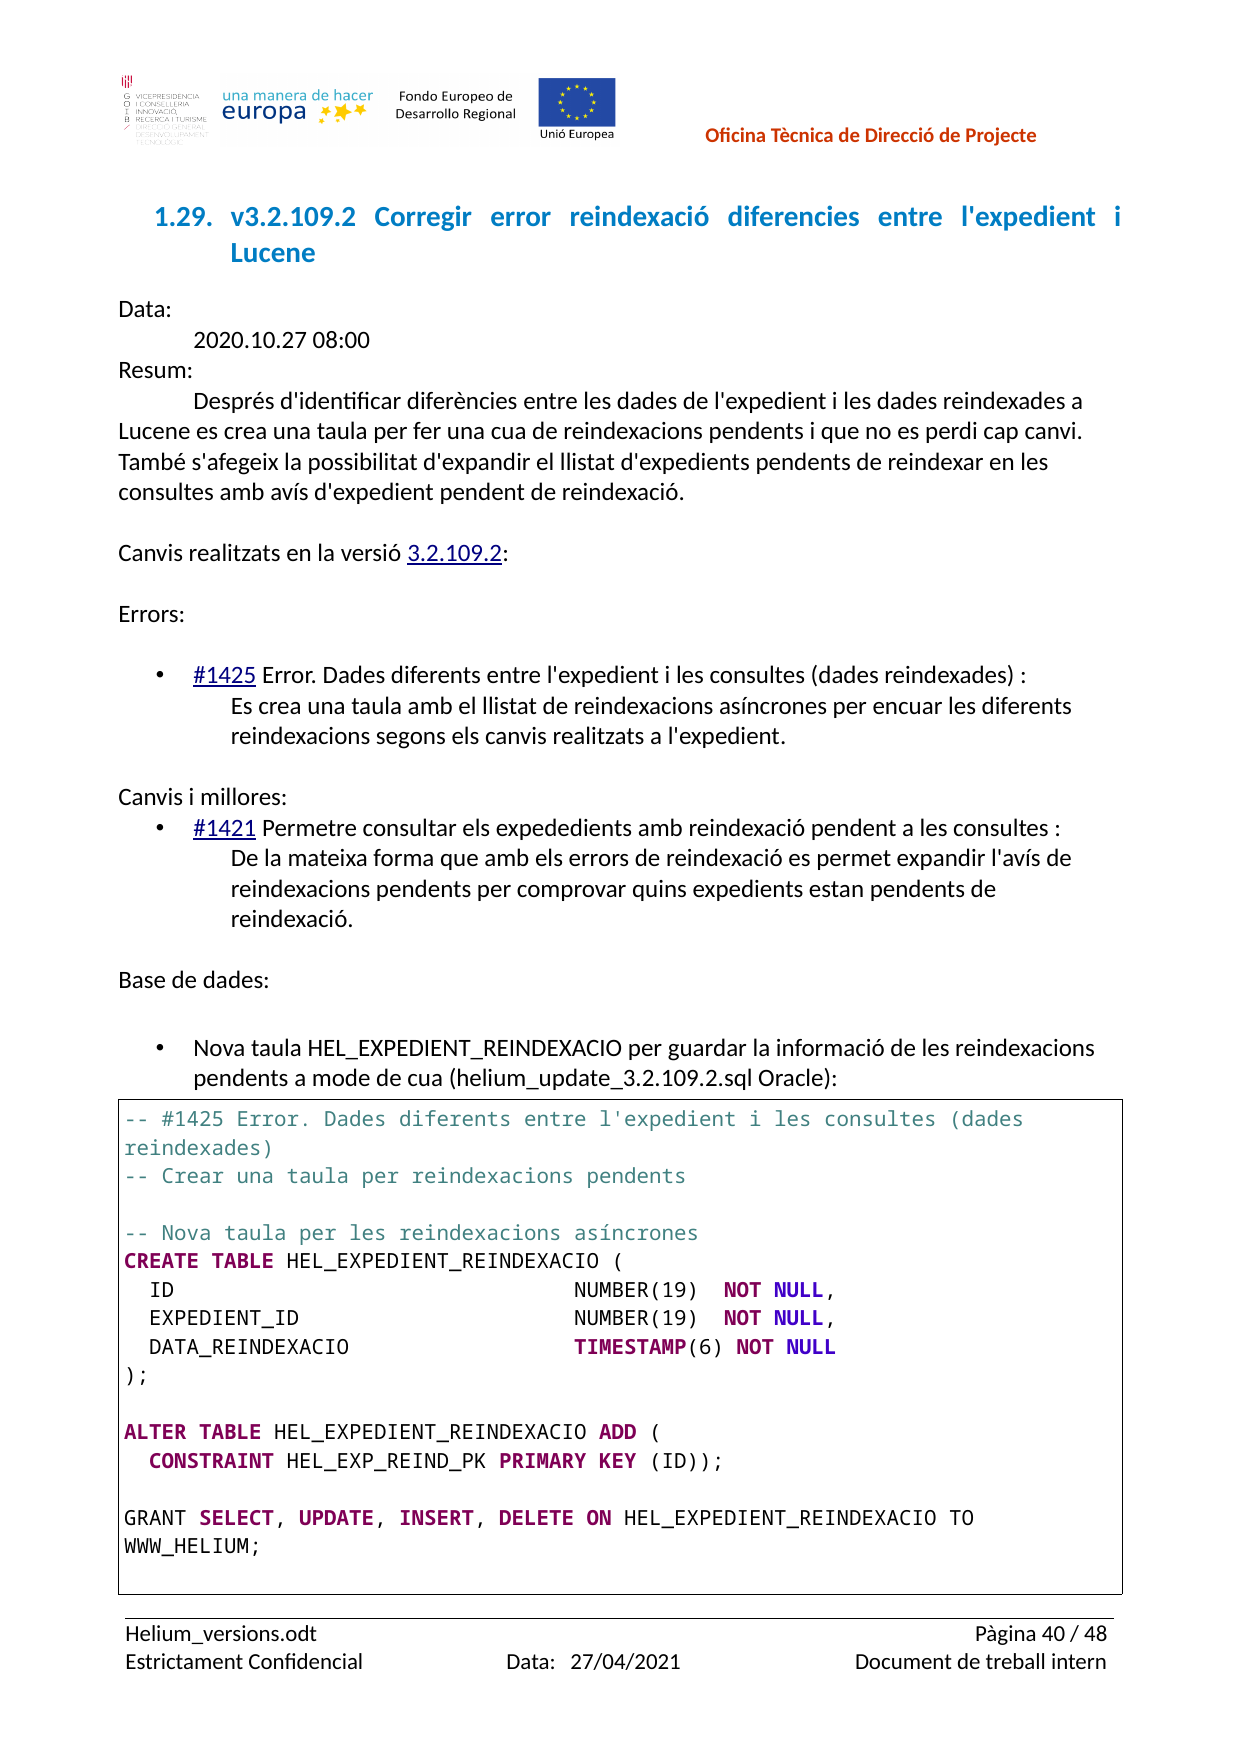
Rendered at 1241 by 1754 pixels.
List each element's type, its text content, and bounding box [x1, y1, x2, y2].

table_header -- #1425 Error. Dades diferents entre l'expedient i les consultes (dades reindexades) -- Crear una taula per reindexacions pendents -- Nova taula per les reindexacions asíncrones CREATE TABLE HEL_EXPEDIENT_REINDEXACIO ( ID NUMBER(19) NOT NULL, EXPEDIENT_ID NUMBER(19) NOT NULL, DATA_REINDEXACIO TIMESTAMP(6) NOT NULL ); ALTER TABLE HEL_EXPEDIENT_REINDEXACIO ADD ( CONSTRAINT HEL_EXP_REIND_PK PRIMARY KEY (ID)); GRANT SELECT, UPDATE, INSERT, DELETE ON HEL_EXPEDIENT_REINDEXACIO TO WWW_HELIUM; [119, 1100, 1122, 1594]
text 2020.10.27 08:00 [118, 324, 1122, 354]
subtitle v3.2.109.2 Corregir error reindexació diferencies entre l'expedient i Lucene [153, 198, 1122, 269]
text Canvis realitzats en la versió 3.2.109.2: [118, 537, 1122, 568]
list #1421 Permetre consultar els expededients amb reindexació pendent a les consultes : [156, 812, 1122, 843]
text Errors: [118, 598, 1122, 629]
list Nova taula HEL_EXPEDIENT_REINDEXACIO per guardar la informació de les reindexacions pendents a mode de cua (helium_update_3.2.109.2.sql Oracle): [156, 1032, 1122, 1093]
text Després d'identificar diferències entre les dades de l'expedient i les dades reindexades a Lucene es crea una taula per fer una cua de reindexacions pendents i que no es perdi cap canvi. També s'afegeix la possibilitat d'expandir el llistat d'expedients pendents de reindexar en les consultes amb avís d'expedient pendent de reindexació. [118, 385, 1122, 507]
text Data: [118, 293, 1122, 324]
list #1425 Error. Dades diferents entre l'expedient i les consultes (dades reindexades) : [156, 659, 1122, 690]
text Base de dades: [118, 965, 1122, 995]
picture [219, 73, 621, 147]
text Resum: [118, 354, 1122, 385]
list De la mateixa forma que amb els errors de reindexació es permet expandir l'avís de reindexacions pendents per comprovar quins expedients estan pendents de reindexació. [193, 843, 1122, 934]
picture [118, 73, 213, 147]
text Canvis i millores: [118, 782, 1122, 812]
list Es crea una taula amb el llistat de reindexacions asíncrones per encuar les diferents reindexacions segons els canvis realitzats a l'expedient. [193, 690, 1122, 751]
